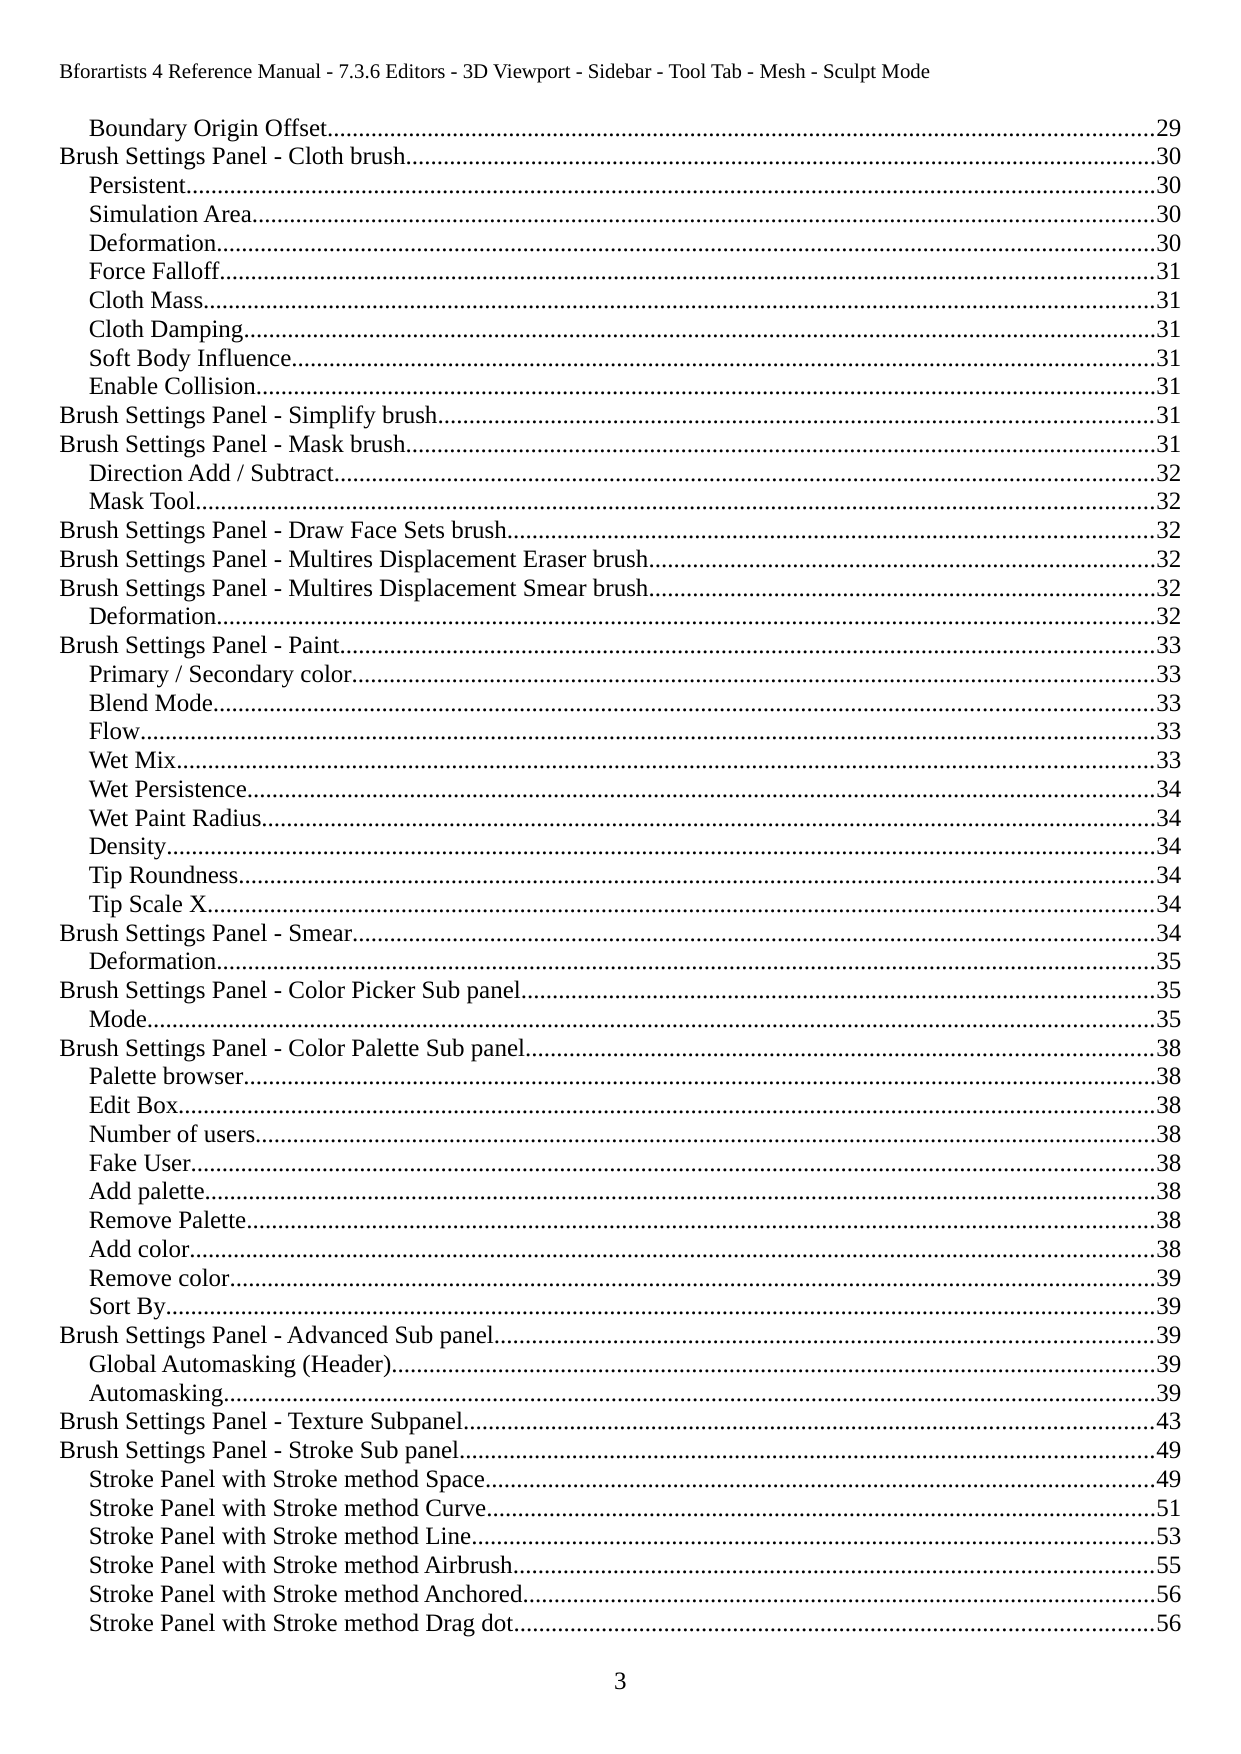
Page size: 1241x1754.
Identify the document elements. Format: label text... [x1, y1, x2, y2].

text Cloth Mass 31 [88, 285, 1181, 314]
text Brush Settings Panel - Multires Displacement Eraser brush 32 [59, 544, 1181, 573]
text Force Falloff 31 [88, 256, 1181, 285]
text Tip Roundness 34 [88, 860, 1181, 889]
text Brush Settings Panel - Simplify brush 31 [59, 400, 1181, 429]
text Deformation 32 [88, 601, 1181, 630]
text Enable Collision 31 [88, 371, 1181, 400]
text Cloth Damping 31 [88, 314, 1181, 343]
text Mode 35 [88, 1004, 1181, 1033]
text Sort By 39 [88, 1291, 1181, 1320]
text Soft Body Influence 31 [88, 343, 1181, 371]
text Flow 33 [88, 716, 1181, 745]
text Stroke Panel with Stroke method Curve 51 [88, 1493, 1181, 1521]
text Stroke Panel with Stroke method Line 53 [88, 1521, 1181, 1550]
text Palette browser 38 [88, 1061, 1181, 1090]
text Stroke Panel with Stroke method Drag dot 56 [88, 1608, 1181, 1636]
text Add color 38 [88, 1234, 1181, 1263]
text Edit Box 38 [88, 1090, 1181, 1119]
text Brush Settings Panel - Color Palette Sub panel 38 [59, 1033, 1181, 1061]
text Wet Mix 33 [88, 745, 1181, 774]
text Stroke Panel with Stroke method Space 49 [88, 1464, 1181, 1493]
text Tip Scale X 34 [88, 889, 1181, 918]
text Stroke Panel with Stroke method Airbrush 55 [88, 1550, 1181, 1579]
text Automasking 39 [88, 1378, 1181, 1406]
text Brush Settings Panel - Draw Face Sets brush 32 [59, 515, 1181, 544]
text Brush Settings Panel - Smear 34 [59, 918, 1181, 946]
text Fake User 38 [88, 1148, 1181, 1176]
text Deformation 35 [88, 946, 1181, 975]
text Density 34 [88, 831, 1181, 860]
text Brush Settings Panel - Cloth brush 30 [59, 141, 1181, 170]
text Remove color 39 [88, 1263, 1181, 1291]
text Direction Add / Subtract 32 [88, 458, 1181, 486]
text Stroke Panel with Stroke method Anchored 56 [88, 1579, 1181, 1608]
text Brush Settings Panel - Color Picker Sub panel 35 [59, 975, 1181, 1004]
text Brush Settings Panel - Paint 33 [59, 630, 1181, 659]
text Wet Persistence 34 [88, 774, 1181, 803]
text Primary / Secondary color 33 [88, 659, 1181, 688]
text Global Automasking (Header) 39 [88, 1349, 1181, 1378]
text Mask Tool 32 [88, 486, 1181, 515]
text Brush Settings Panel - Multires Displacement Smear brush 32 [59, 573, 1181, 601]
text Wet Paint Radius 34 [88, 803, 1181, 831]
text Simulation Area 30 [88, 199, 1181, 228]
text Add palette 38 [88, 1176, 1181, 1205]
text Persistent 30 [88, 170, 1181, 199]
text Deformation 30 [88, 228, 1181, 256]
text Blend Mode 33 [88, 688, 1181, 716]
text Brush Settings Panel - Mask brush 31 [59, 429, 1181, 458]
text Brush Settings Panel - Stroke Sub panel 49 [59, 1435, 1181, 1464]
text Brush Settings Panel - Advanced Sub panel 39 [59, 1320, 1181, 1349]
text Remove Palette 38 [88, 1205, 1181, 1234]
text Number of users 38 [88, 1119, 1181, 1148]
text Boundary Origin Offset 29 [88, 113, 1181, 141]
text Brush Settings Panel - Texture Subpanel 43 [59, 1406, 1181, 1435]
